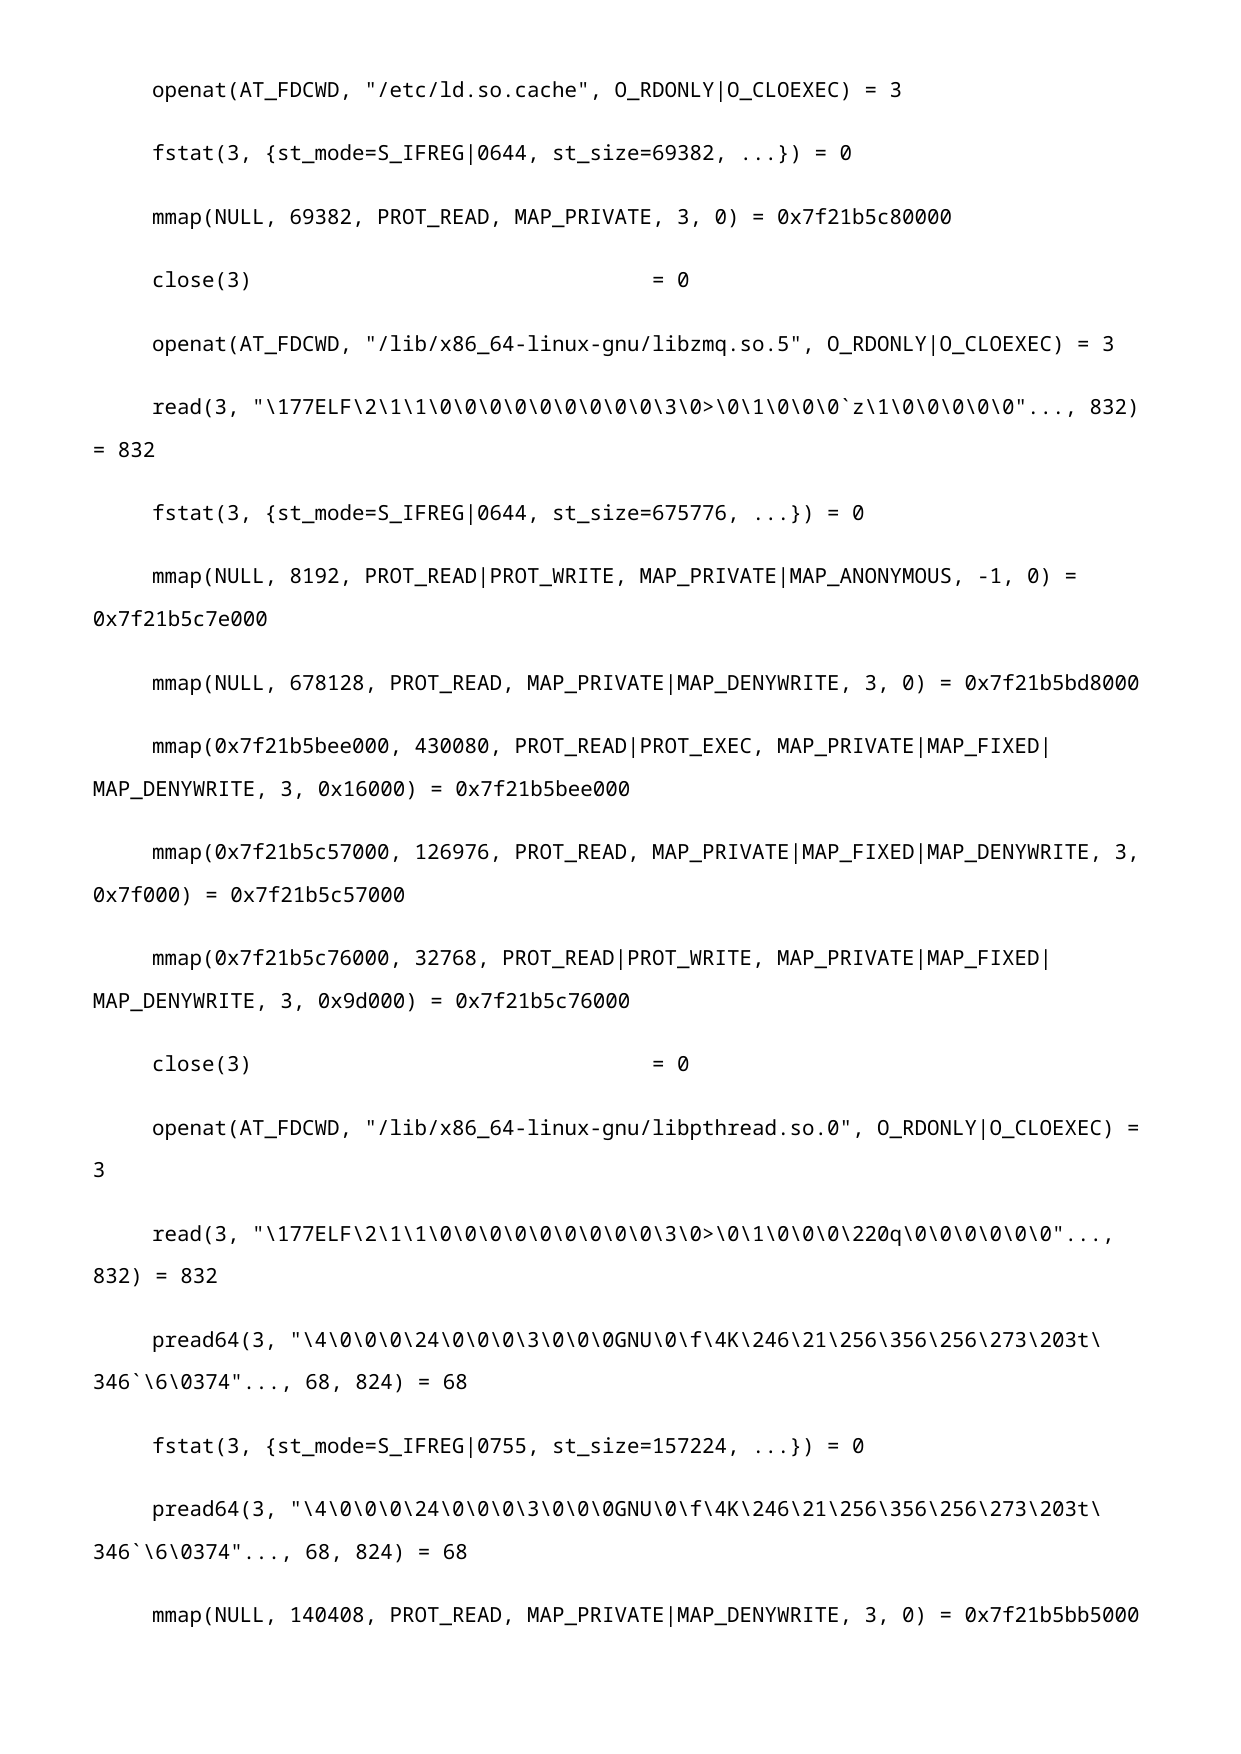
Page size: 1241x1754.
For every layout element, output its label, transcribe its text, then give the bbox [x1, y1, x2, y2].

text mmap(NULL, 140408, PROT_READ, MAP_PRIVATE|MAP_DENYWRITE, 3, 0) = 0x7f21b5bb5000 [93, 1600, 1147, 1629]
text mmap(NULL, 69382, PROT_READ, MAP_PRIVATE, 3, 0) = 0x7f21b5c80000 [93, 202, 1147, 230]
text mmap(0x7f21b5c76000, 32768, PROT_READ|PROT_WRITE, MAP_PRIVATE|MAP_FIXED|MAP_DENYWRITE, 3, 0x9d000) = 0x7f21b5c76000 [93, 943, 1147, 1014]
text close(3) = 0 [93, 1049, 1147, 1078]
text read(3, "\177ELF\2\1\1\0\0\0\0\0\0\0\0\0\3\0>\0\1\0\0\0\220q\0\0\0\0\0\0"..., 832) = 832 [93, 1219, 1147, 1290]
text openat(AT_FDCWD, "/lib/x86_64-linux-gnu/libpthread.so.0", O_RDONLY|O_CLOEXEC) = 3 [93, 1113, 1147, 1184]
text openat(AT_FDCWD, "/lib/x86_64-linux-gnu/libzmq.so.5", O_RDONLY|O_CLOEXEC) = 3 [93, 329, 1147, 357]
text mmap(NULL, 8192, PROT_READ|PROT_WRITE, MAP_PRIVATE|MAP_ANONYMOUS, -1, 0) = 0x7f21b5c7e000 [93, 562, 1147, 633]
text mmap(0x7f21b5bee000, 430080, PROT_READ|PROT_EXEC, MAP_PRIVATE|MAP_FIXED|MAP_DENYWRITE, 3, 0x16000) = 0x7f21b5bee000 [93, 731, 1147, 802]
text close(3) = 0 [93, 265, 1147, 294]
text fstat(3, {st_mode=S_IFREG|0755, st_size=157224, ...}) = 0 [93, 1431, 1147, 1459]
text pread64(3, "\4\0\0\0\24\0\0\0\3\0\0\0GNU\0\f\4K\246\21\256\356\256\273\203t\346`\6\0374"..., 68, 824) = 68 [93, 1494, 1147, 1565]
text fstat(3, {st_mode=S_IFREG|0644, st_size=69382, ...}) = 0 [93, 138, 1147, 167]
text mmap(0x7f21b5c57000, 126976, PROT_READ, MAP_PRIVATE|MAP_FIXED|MAP_DENYWRITE, 3, 0x7f000) = 0x7f21b5c57000 [93, 837, 1147, 908]
text openat(AT_FDCWD, "/etc/ld.so.cache", O_RDONLY|O_CLOEXEC) = 3 [93, 75, 1147, 103]
text fstat(3, {st_mode=S_IFREG|0644, st_size=675776, ...}) = 0 [93, 498, 1147, 527]
text pread64(3, "\4\0\0\0\24\0\0\0\3\0\0\0GNU\0\f\4K\246\21\256\356\256\273\203t\346`\6\0374"..., 68, 824) = 68 [93, 1325, 1147, 1396]
text mmap(NULL, 678128, PROT_READ, MAP_PRIVATE|MAP_DENYWRITE, 3, 0) = 0x7f21b5bd8000 [93, 668, 1147, 696]
text read(3, "\177ELF\2\1\1\0\0\0\0\0\0\0\0\0\3\0>\0\1\0\0\0`z\1\0\0\0\0\0"..., 832) = 832 [93, 392, 1147, 463]
